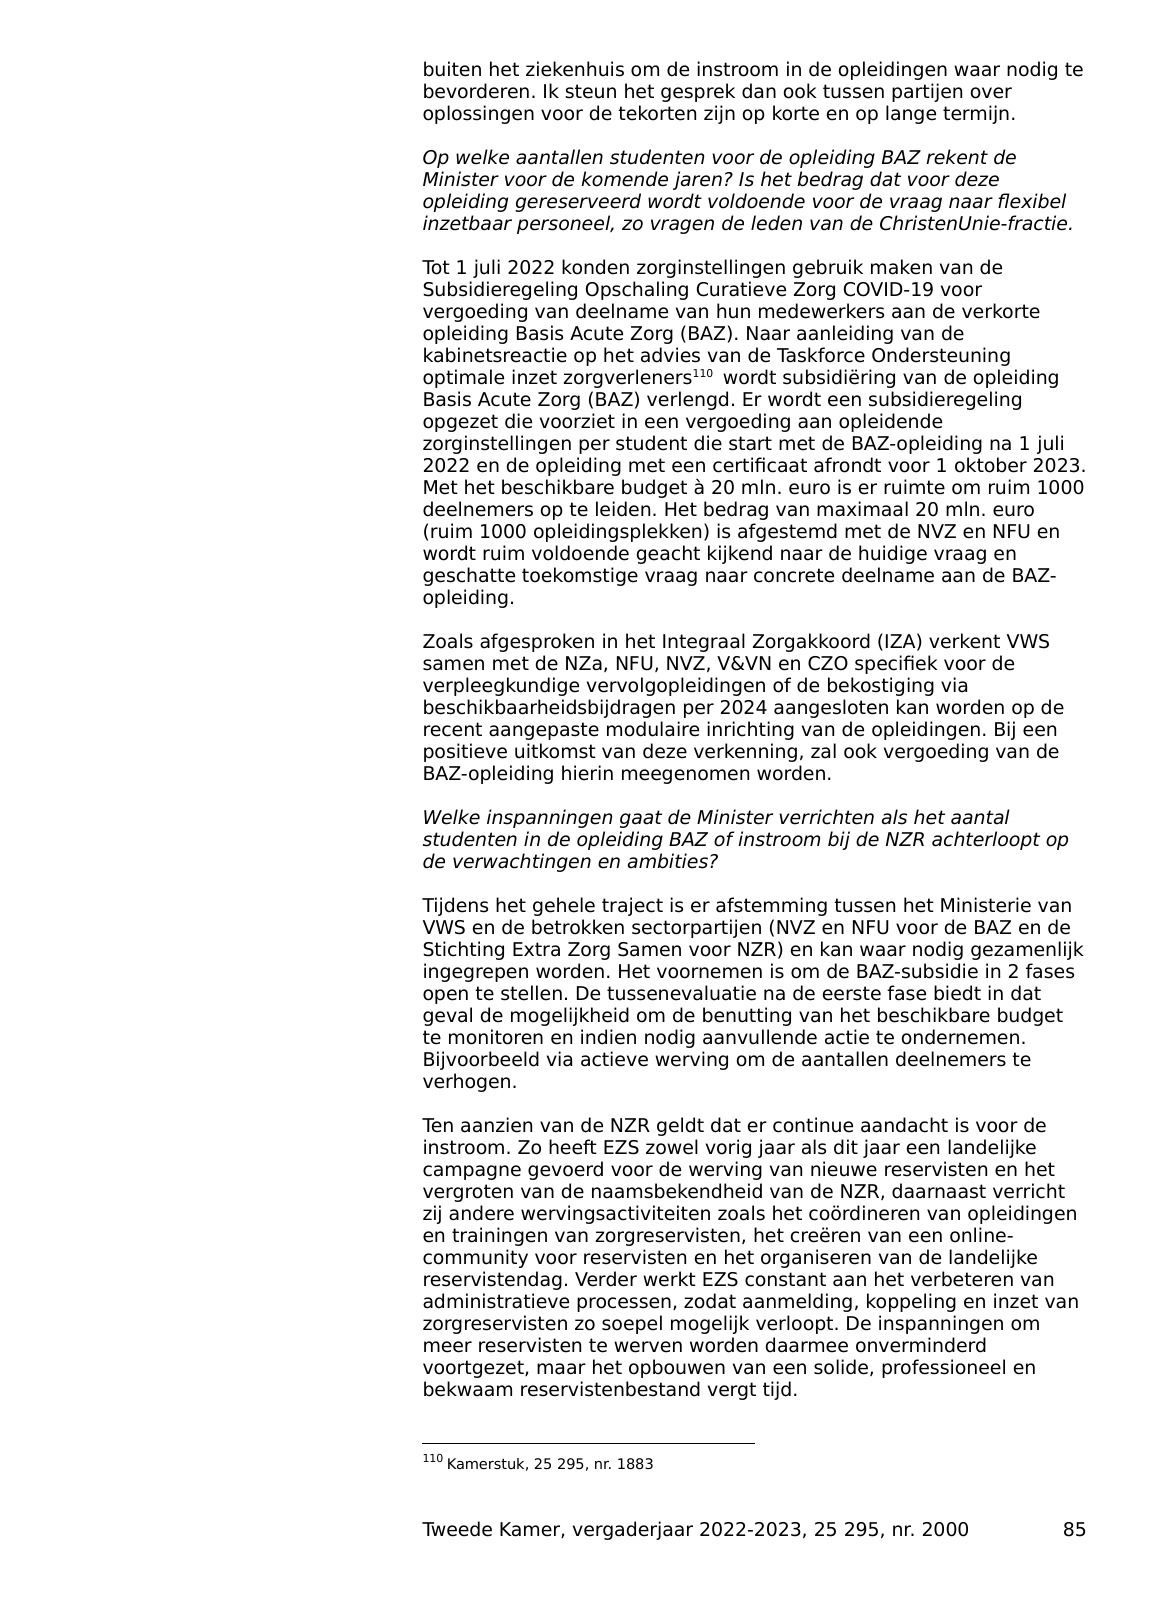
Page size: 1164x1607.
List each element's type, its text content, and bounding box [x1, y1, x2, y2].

text Ten aanzien van de NZR geldt dat er continue aandacht is voor de instroom. Zo heeft EZS zowel vorig jaar als dit jaar een landelijke campagne gevoerd voor de werving van nieuwe reservisten en het vergroten van de naamsbekendheid van de NZR, daarnaast verricht zij andere wervingsactiviteiten zoals het coördineren van opleidingen en trainingen van zorgreservisten, het creëren van een online-community voor reservisten en het organiseren van de landelijke reservistendag. Verder werkt EZS constant aan het verbeteren van administratieve processen, zodat aanmelding, koppeling en inzet van zorgreservisten zo soepel mogelijk verloopt. De inspanningen om meer reservisten te werven worden daarmee onverminderd voortgezet, maar het opbouwen van een solide, professioneel en bekwaam reservistenbestand vergt tijd. [422, 1115, 1087, 1401]
text Welke inspanningen gaat de Minister verrichten als het aantal studenten in de opleiding BAZ of instroom bij de NZR achterloopt op de verwachtingen en ambities? [422, 807, 1087, 873]
text Tijdens het gehele traject is er afstemming tussen het Ministerie van VWS en de betrokken sectorpartijen (NVZ en NFU voor de BAZ en de Stichting Extra Zorg Samen voor NZR) en kan waar nodig gezamenlijk ingegrepen worden. Het voornemen is om de BAZ-subsidie in 2 fases open te stellen. De tussenevaluatie na de eerste fase biedt in dat geval de mogelijkheid om de benutting van het beschikbare budget te monitoren en indien nodig aanvullende actie te ondernemen. Bijvoorbeeld via actieve werving om de aantallen deelnemers te verhogen. [422, 895, 1087, 1093]
text Zoals afgesproken in het Integraal Zorgakkoord (IZA) verkent VWS samen met de NZa, NFU, NVZ, V&VN en CZO specifiek voor de verpleegkundige vervolgopleidingen of de bekostiging via beschikbaarheidsbijdragen per 2024 aangesloten kan worden op de recent aangepaste modulaire inrichting van de opleidingen. Bij een positieve uitkomst van deze verkenning, zal ook vergoeding van de BAZ-opleiding hierin meegenomen worden. [422, 631, 1087, 785]
text Op welke aantallen studenten voor de opleiding BAZ rekent de Minister voor de komende jaren? Is het bedrag dat voor deze opleiding gereserveerd wordt voldoende voor de vraag naar flexibel inzetbaar personeel, zo vragen de leden van de ChristenUnie-fractie. [422, 147, 1087, 235]
text Tot 1 juli 2022 konden zorginstellingen gebruik maken van de Subsidieregeling Opschaling Curatieve Zorg COVID-19 voor vergoeding van deelname van hun medewerkers aan de verkorte opleiding Basis Acute Zorg (BAZ). Naar aanleiding van de kabinetsreactie op het advies van de Taskforce Ondersteuning optimale inzet zorgverleners wordt subsidiëring van de opleiding Basis Acute Zorg (BAZ) verlengd. Er wordt een subsidieregeling opgezet die voorziet in een vergoeding aan opleidende zorginstellingen per student die start met de BAZ-opleiding na 1 juli 2022 en de opleiding met een certificaat afrondt voor 1 oktober 2023. Met het beschikbare budget à 20 mln. euro is er ruimte om ruim 1000 deelnemers op te leiden. Het bedrag van maximaal 20 mln. euro (ruim 1000 opleidingsplekken) is afgestemd met de NVZ en NFU en wordt ruim voldoende geacht kijkend naar de huidige vraag en geschatte toekomstige vraag naar concrete deelname aan de BAZ-opleiding. [422, 257, 1087, 609]
text Kamerstuk, 25 295, nr. 1883 [422, 1452, 1087, 1474]
text buiten het ziekenhuis om de instroom in de opleidingen waar nodig te bevorderen. Ik steun het gesprek dan ook tussen partijen over oplossingen voor de tekorten zijn op korte en op lange termijn. [422, 59, 1087, 125]
